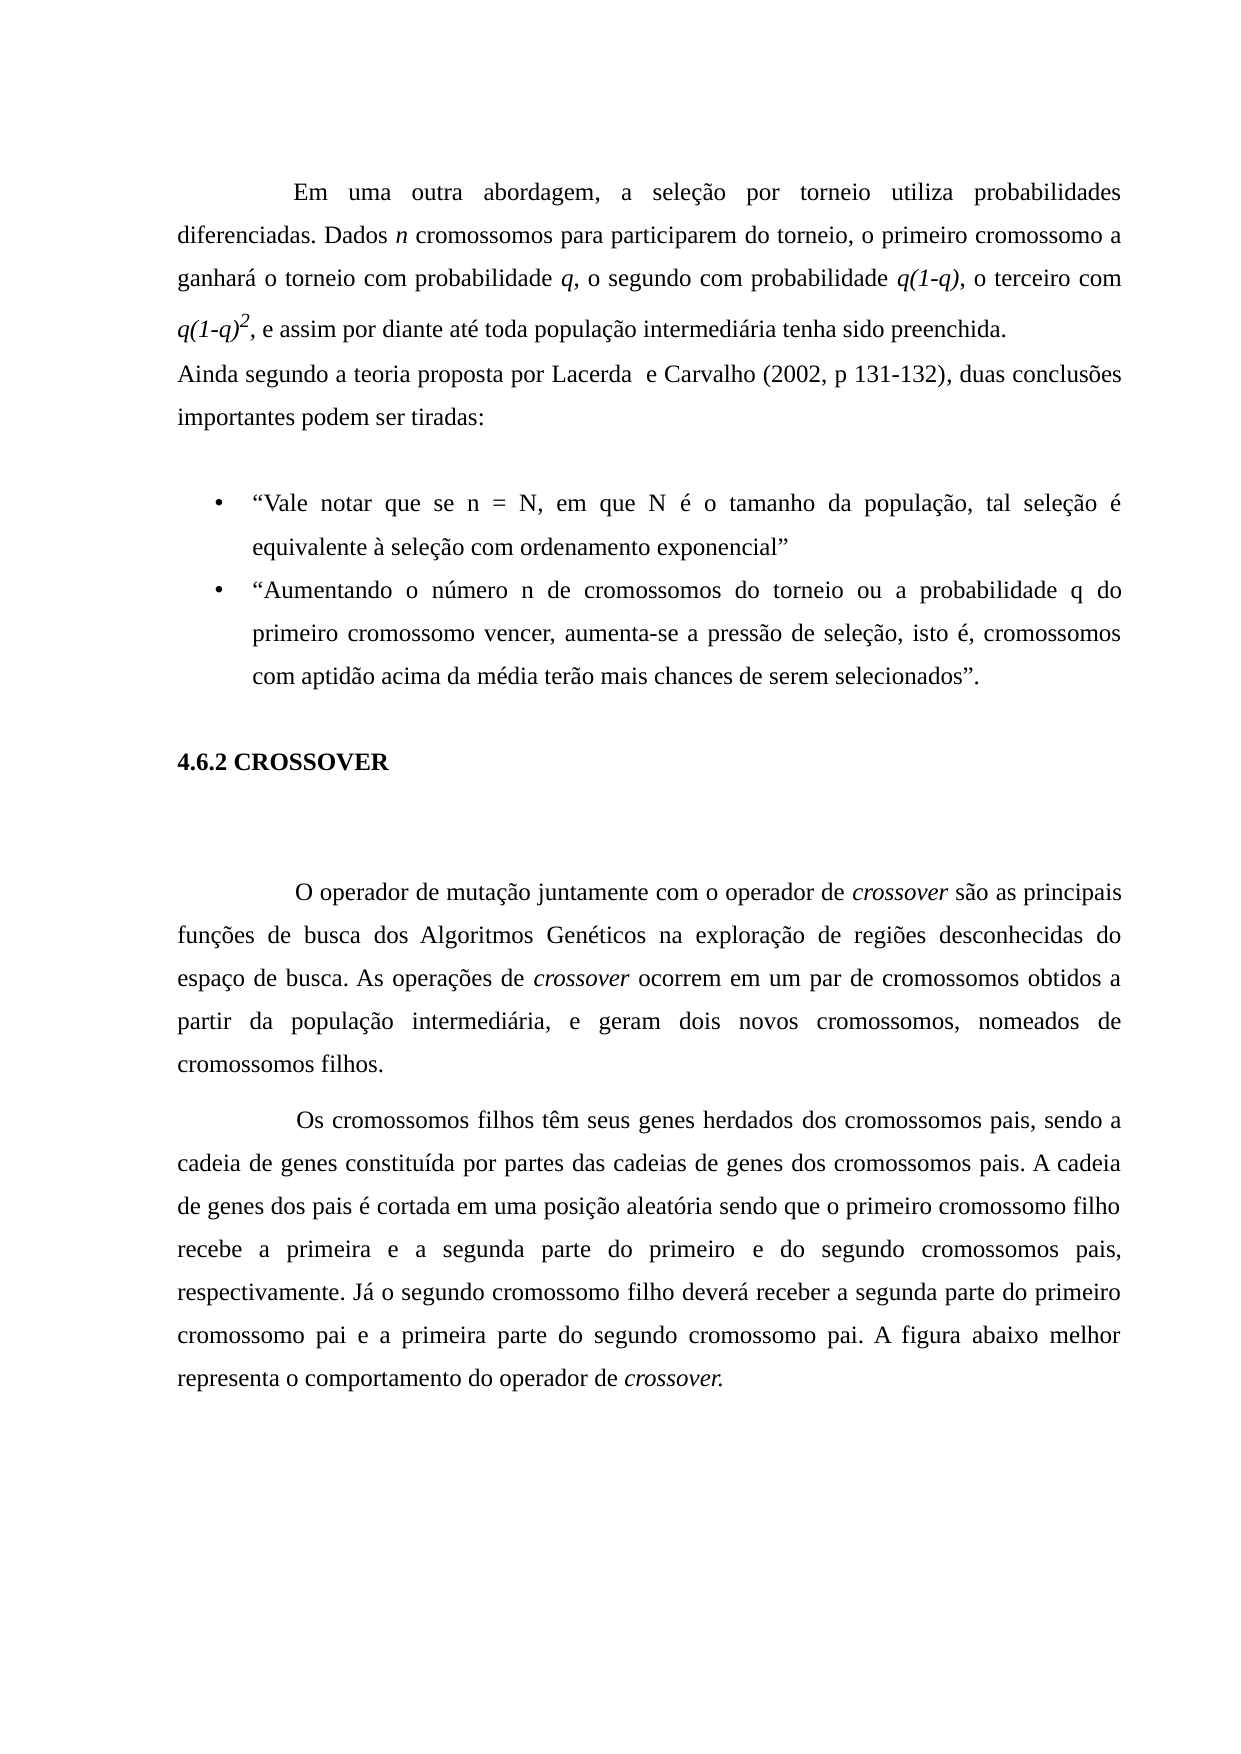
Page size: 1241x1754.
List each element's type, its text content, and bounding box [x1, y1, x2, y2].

list “Vale notar que se n = N, em que N é o tamanho da população, tal seleção é equivalente à seleção com ordenamento exponencial” [214, 488, 1122, 560]
text Os cromossomos filhos têm seus genes herdados dos cromossomos pais, sendo a cadeia de genes constituída por partes das cadeias de genes dos cromossomos pais. A cadeia de genes dos pais é cortada em uma posição aleatória sendo que o primeiro cromossomo filho recebe a primeira e a segunda parte do primeiro e do segundo cromossomos pais, respectivamente. Já o segundo cromossomo filho deverá receber a segunda parte do primeiro cromossomo pai e a primeira parte do segundo cromossomo pai. A figura abaixo melhor representa o comportamento do operador de crossover. [177, 1105, 1122, 1392]
list “Aumentando o número n de cromossomos do torneio ou a probabilidade q do primeiro cromossomo vencer, aumenta-se a pressão de seleção, isto é, cromossomos com aptidão acima da média terão mais chances de serem selecionados”. [214, 575, 1122, 690]
text Ainda segundo a teoria proposta por Lacerda e Carvalho (2002, p 131-132), duas conclusões importantes podem ser tiradas: [177, 359, 1122, 431]
text 4.6.2 CROSSOVER [177, 747, 1122, 776]
text Em uma outra abordagem, a seleção por torneio utiliza probabilidades diferenciadas. Dados n cromossomos para participarem do torneio, o primeiro cromossomo a ganhará o torneio com probabilidade q, o segundo com probabilidade q(1-q), o terceiro com q(1-q)2, e assim por diante até toda população intermediária tenha sido preenchida. [177, 177, 1122, 342]
text O operador de mutação juntamente com o operador de crossover são as principais funções de busca dos Algoritmos Genéticos na exploração de regiões desconhecidas do espaço de busca. As operações de crossover ocorrem em um par de cromossomos obtidos a partir da população intermediária, e geram dois novos cromossomos, nomeados de cromossomos filhos. [177, 877, 1122, 1078]
